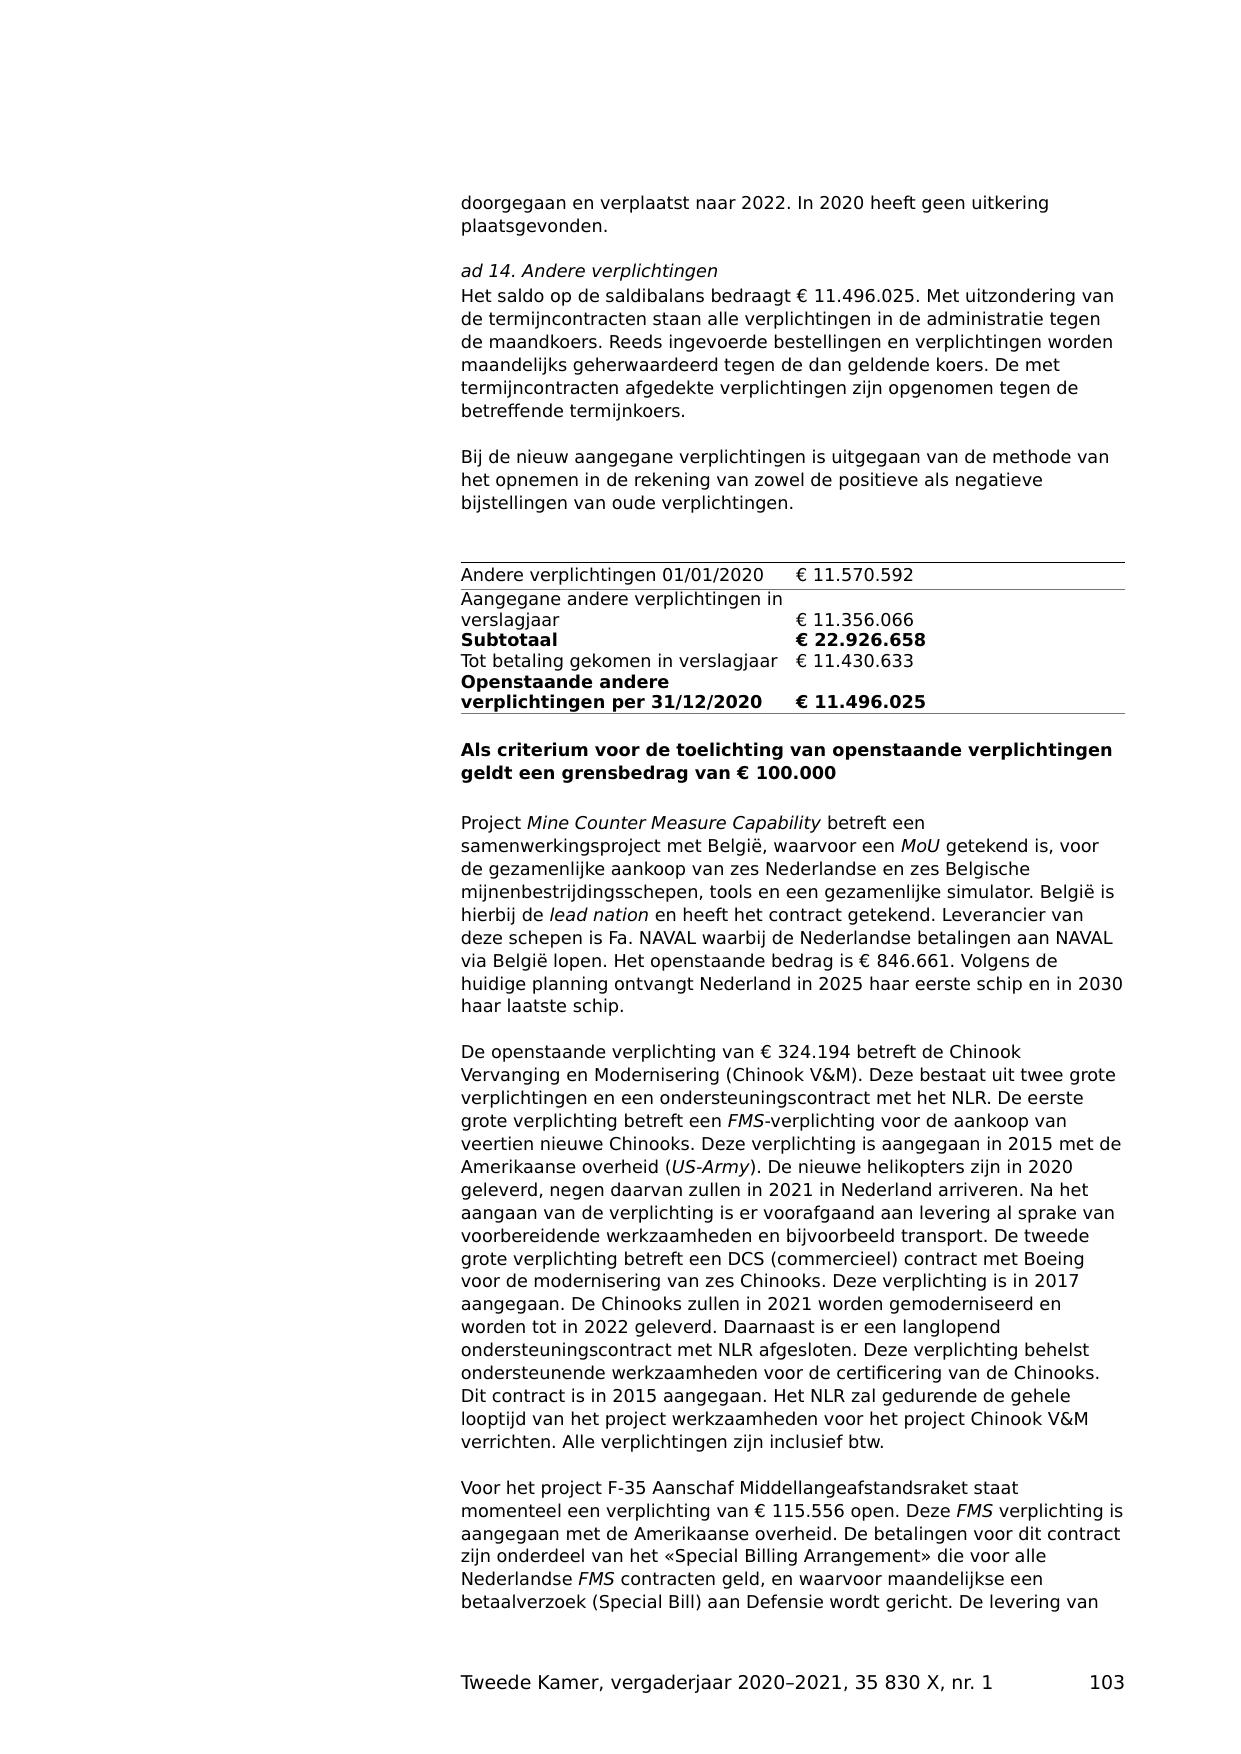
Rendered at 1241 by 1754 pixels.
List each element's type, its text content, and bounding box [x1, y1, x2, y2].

table_cell Aangegane andere verplichtingen in verslagjaar [461, 590, 793, 630]
text De openstaande verplichting van € 324.194 betreft de Chinook Vervanging en Modernisering (Chinook V&M). Deze bestaat uit twee grote verplichtingen en een ondersteuningscontract met het NLR. De eerste grote verplichting betreft een FMS-verplichting voor de aankoop van veertien nieuwe Chinooks. Deze verplichting is aangegaan in 2015 met de Amerikaanse overheid (US-Army). De nieuwe helikopters zijn in 2020 geleverd, negen daarvan zullen in 2021 in Nederland arriveren. Na het aangaan van de verplichting is er voorafgaand aan levering al sprake van voorbereidende werkzaamheden en bijvoorbeeld transport. De tweede grote verplichting betreft een DCS (commercieel) contract met Boeing voor de modernisering van zes Chinooks. Deze verplichting is in 2017 aangegaan. De Chinooks zullen in 2021 worden gemoderniseerd en worden tot in 2022 geleverd. Daarnaast is er een langlopend ondersteuningscontract met NLR afgesloten. Deze verplichting behelst ondersteunende werkzaamheden voor de certificering van de Chinooks. Dit contract is in 2015 aangegaan. Het NLR zal gedurende de gehele looptijd van het project werkzaamheden voor het project Chinook V&M verrichten. Alle verplichtingen zijn inclusief btw. [461, 1040, 1125, 1453]
text ad 14. Andere verplichtingen [461, 259, 1125, 282]
table_cell € 11.496.025 [793, 672, 1125, 713]
table_cell Tot betaling gekomen in verslagjaar [461, 651, 793, 672]
text Als criterium voor de toelichting van openstaande verplichtingen geldt een grensbedrag van € 100.000 [461, 738, 1125, 784]
text Het saldo op de saldibalans bedraagt € 11.496.025. Met uitzondering van de termijncontracten staan alle verplichtingen in de administratie tegen de maandkoers. Reeds ingevoerde bestellingen en verplichtingen worden maandelijks geherwaardeerd tegen de dan geldende koers. De met termijncontracten afgedekte verplichtingen zijn opgenomen tegen de betreffende termijnkoers. [461, 284, 1125, 422]
text doorgegaan en verplaatst naar 2022. In 2020 heeft geen uitkering plaatsgevonden. [461, 191, 1125, 237]
text Voor het project F-35 Aanschaf Middellangeafstandsraket staat momenteel een verplichting van € 115.556 open. Deze FMS verplichting is aangegaan met de Amerikaanse overheid. De betalingen voor dit contract zijn onderdeel van het «Special Billing Arrangement» die voor alle Nederlandse FMS contracten geld, en waarvoor maandelijkse een betaalverzoek (Special Bill) aan Defensie wordt gericht. De levering van [461, 1476, 1125, 1613]
table_cell Subtotaal [461, 630, 793, 651]
text Bij de nieuw aangegane verplichtingen is uitgegaan van de methode van het opnemen in de rekening van zowel de positieve als negatieve bijstellingen van oude verplichtingen. [461, 445, 1125, 514]
table_cell € 11.570.592 [793, 563, 1125, 588]
text Project Mine Counter Measure Capability betreft een samenwerkingsproject met België, waarvoor een MoU getekend is, voor de gezamenlijke aankoop van zes Nederlandse en zes Belgische mijnenbestrijdingsschepen, tools en een gezamenlijke simulator. België is hierbij de lead nation en heeft het contract getekend. Leverancier van deze schepen is Fa. NAVAL waarbij de Nederlandse betalingen aan NAVAL via België lopen. Het openstaande bedrag is € 846.661. Volgens de huidige planning ontvangt Nederland in 2025 haar eerste schip en in 2030 haar laatste schip. [461, 811, 1125, 1017]
table_cell Openstaande andere verplichtingen per 31/12/2020 [461, 672, 793, 713]
table_cell Andere verplichtingen 01/01/2020 [461, 563, 793, 588]
table_cell € 11.430.633 [793, 651, 1125, 672]
table_cell € 22.926.658 [793, 630, 1125, 651]
table_cell € 11.356.066 [793, 590, 1125, 630]
table_header Tabel 38 Andere verpllichtingen (bedragen x € 1.000) [461, 537, 1125, 562]
